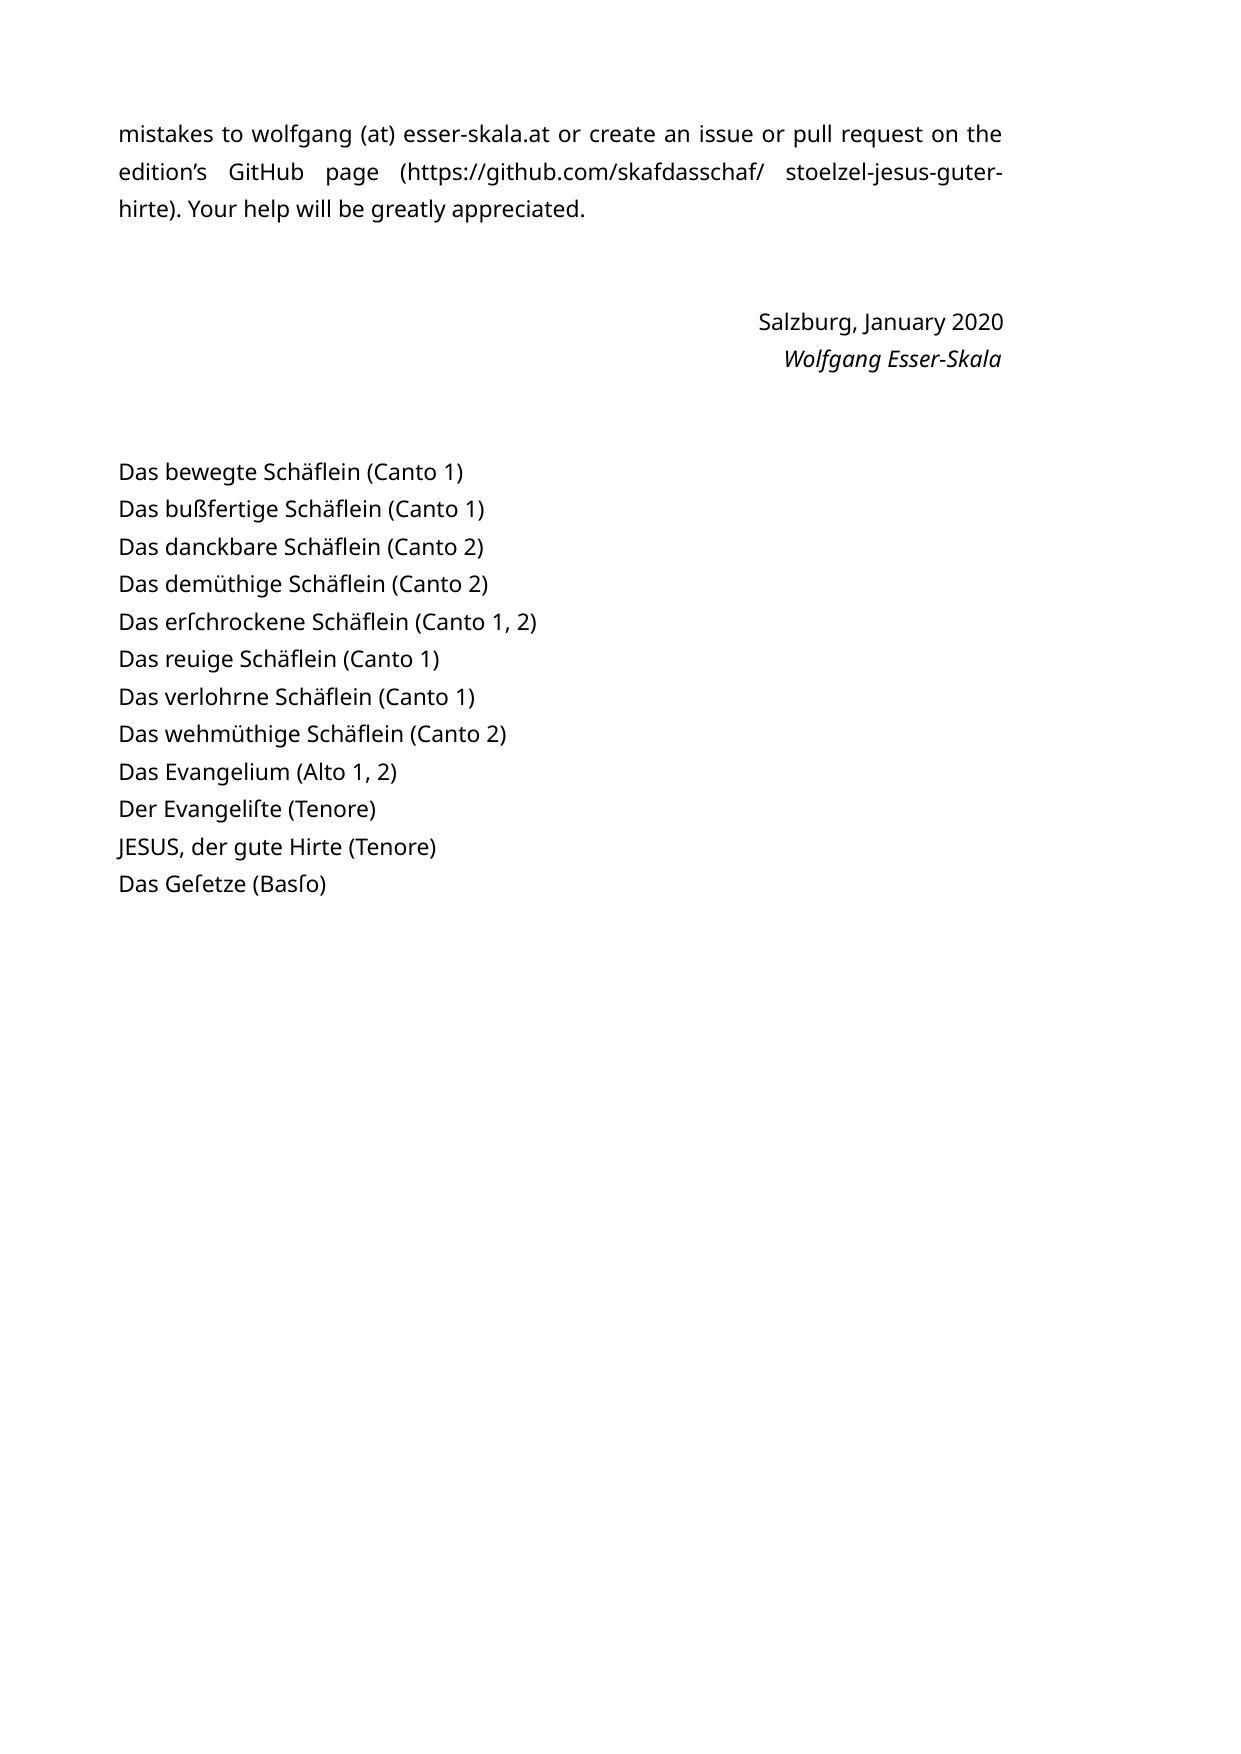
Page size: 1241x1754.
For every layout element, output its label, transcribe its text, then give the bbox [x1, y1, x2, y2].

text Das bewegte Schäflein (Canto 1) Das bußfertige Schäflein (Canto 1) Das danckbare Schäflein (Canto 2) Das demüthige Schäflein (Canto 2) Das erſchrockene Schäflein (Canto 1, 2) Das reuige Schäflein (Canto 1) Das verlohrne Schäflein (Canto 1) Das wehmüthige Schäflein (Canto 2) Das Evangelium (Alto 1, 2) Der Evangeliſte (Tenore) JESUS, der gute Hirte (Tenore) Das Geſetze (Basſo) [118, 456, 1004, 899]
text Salzburg, January 2020 Wolfgang Esser-Skala [118, 306, 1004, 374]
text mistakes to wolfgang (at) esser-skala.at or create an issue or pull request on the edition’s GitHub page (https://github.com/skafdasschaf/ stoelzel-jesus-guter-hirte). Your help will be greatly appreciated. [118, 118, 1004, 224]
